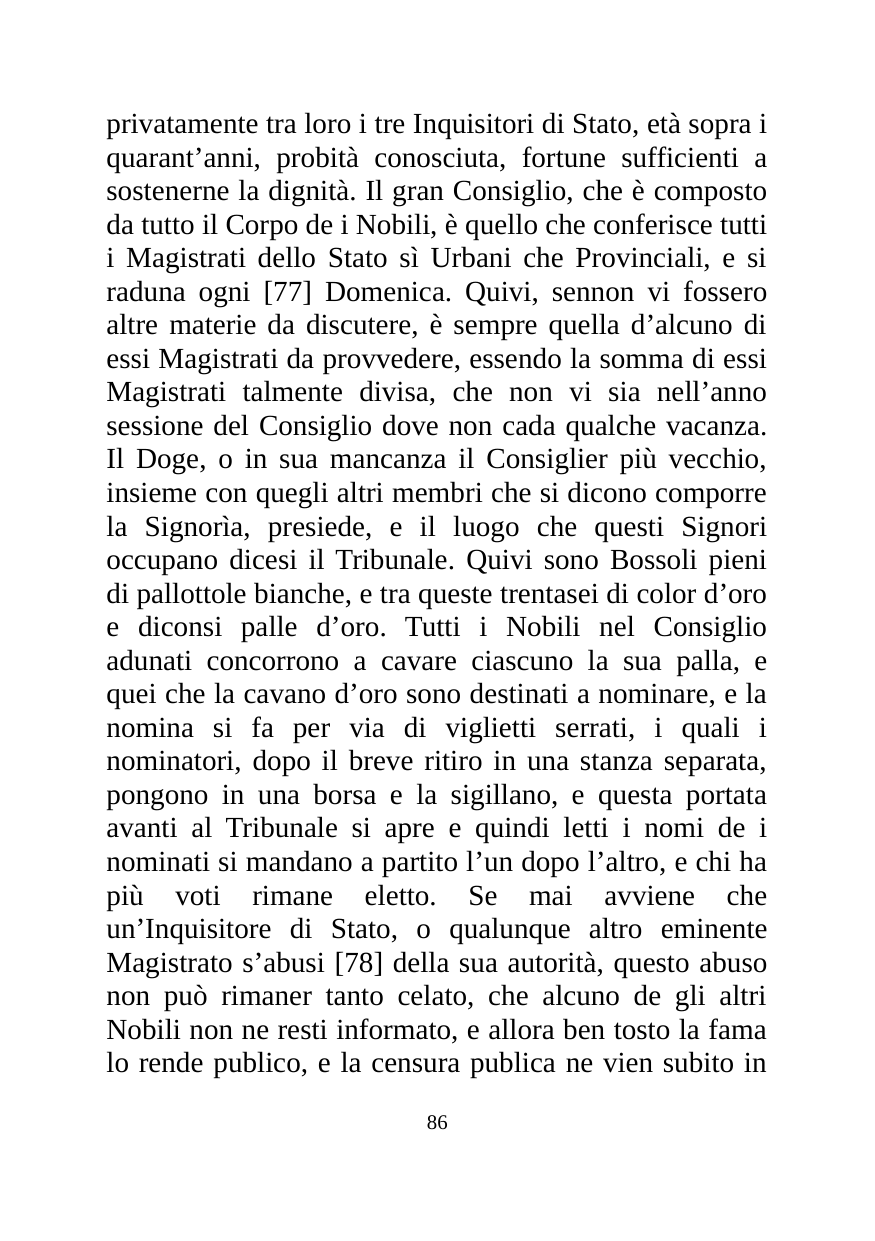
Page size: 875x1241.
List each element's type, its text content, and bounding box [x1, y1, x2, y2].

text privatamente tra loro i tre Inquisitori di Stato, età sopra i quarant’anni, probità conosciuta, fortune sufficienti a sostenerne la dignità. Il gran Consiglio, che è composto da tutto il Corpo de i Nobili, è quello che conferisce tutti i Magistrati dello Stato sì Urbani che Provinciali, e si raduna ogni [77] Domenica. Quivi, sennon vi fossero altre materie da discutere, è sempre quella d’alcuno di essi Magistrati da provvedere, essendo la somma di essi Magistrati talmente divisa, che non vi sia nell’anno sessione del Consiglio dove non cada qualche vacanza. Il Doge, o in sua mancanza il Consiglier più vecchio, insieme con quegli altri membri che si dicono comporre la Signorìa, presiede, e il luogo che questi Signori occupano dicesi il Tribunale. Quivi sono Bossoli pieni di pallottole bianche, e tra queste trentasei di color d’oro e diconsi palle d’oro. Tutti i Nobili nel Consiglio adunati concorrono a cavare ciascuno la sua palla, e quei che la cavano d’oro sono destinati a nominare, e la nomina si fa per via di viglietti serrati, i quali i nominatori, dopo il breve ritiro in una stanza separata, pongono in una borsa e la sigillano, e questa portata avanti al Tribunale si apre e quindi letti i nomi de i nominati si mandano a partito l’un dopo l’altro, e chi ha più voti rimane eletto. Se mai avviene che un’Inquisitore di Stato, o qualunque altro eminente Magistrato s’abusi [78] della sua autorità, questo abuso non può rimaner tanto celato, che alcuno de gli altri Nobili non ne resti informato, e allora ben tosto la fama lo rende publico, e la censura publica ne vien subito in [106, 106, 768, 1079]
